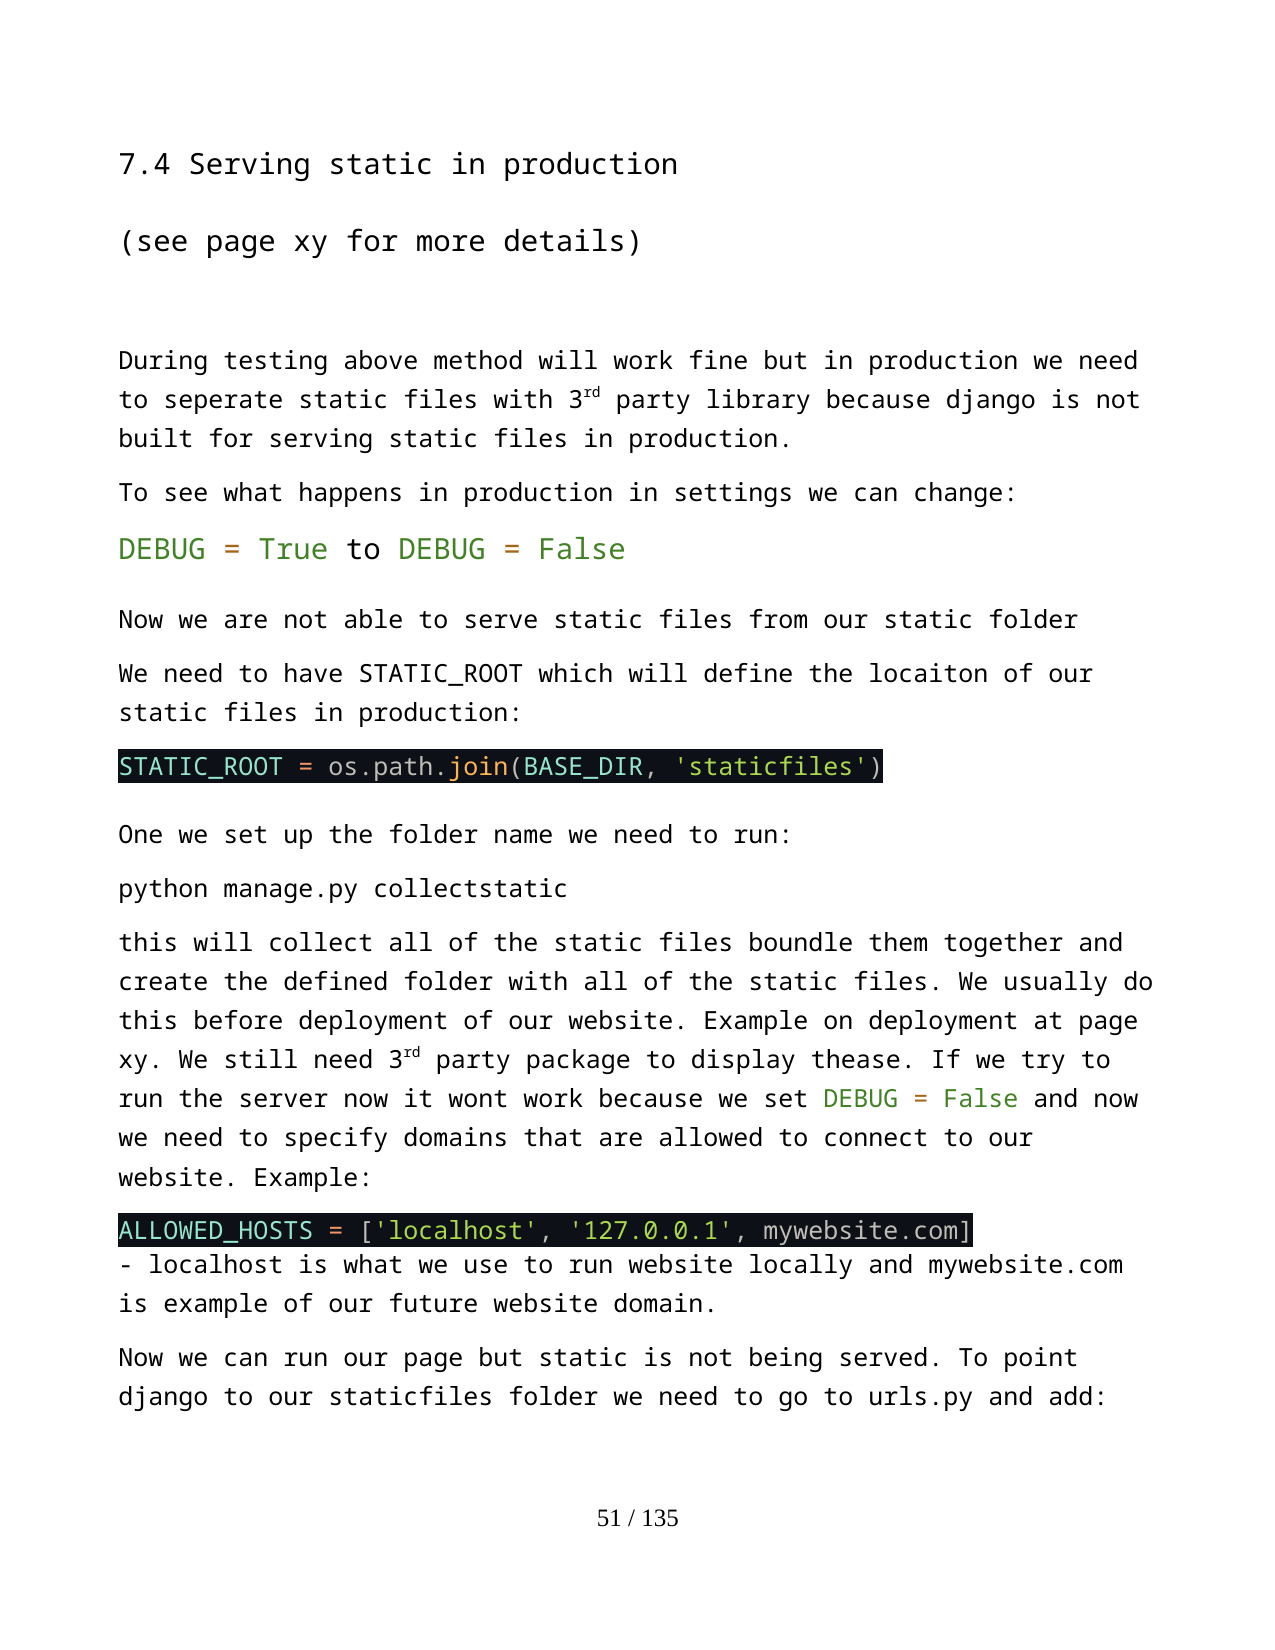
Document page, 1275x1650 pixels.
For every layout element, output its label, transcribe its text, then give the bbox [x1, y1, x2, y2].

text Now we are not able to serve static files from our static folder [118, 602, 1157, 636]
text ALLOWED_HOSTS = ['localhost', '127.0.0.1', mywebsite.com] [118, 1213, 1157, 1247]
text During testing above method will work fine but in production we need to seperate static files with 3rd party library because django is not built for serving static files in production. [118, 342, 1157, 455]
subtitle (see page xy for more details) [118, 220, 1157, 260]
text We need to have STATIC_ROOT which will define the locaiton of our static files in production: [118, 656, 1157, 729]
text DEBUG = True to DEBUG = False [118, 528, 1157, 568]
text Now we can run our page but static is not being served. To point django to our staticfiles folder we need to go to urls.py and add: [118, 1340, 1157, 1413]
text STATIC_ROOT = os.path.join(BASE_DIR, 'staticfiles') [118, 748, 1157, 783]
text To see what happens in production in settings we can change: [118, 474, 1157, 508]
subtitle 7.4 Serving static in production [118, 143, 1157, 183]
text python manage.py collectstatic [118, 870, 1157, 904]
text - localhost is what we use to run website locally and mywebsite.com is example of our future website domain. [118, 1247, 1157, 1320]
text this will collect all of the static files boundle them together and create the defined folder with all of the static files. We usually do this before deployment of our website. Example on deployment at page xy. We still need 3rd party package to display thease. If we try to run the server now it wont work because we set DEBUG = False and now we need to specify domains that are allowed to connect to our website. Example: [118, 924, 1157, 1193]
text One we set up the folder name we need to run: [118, 817, 1157, 851]
